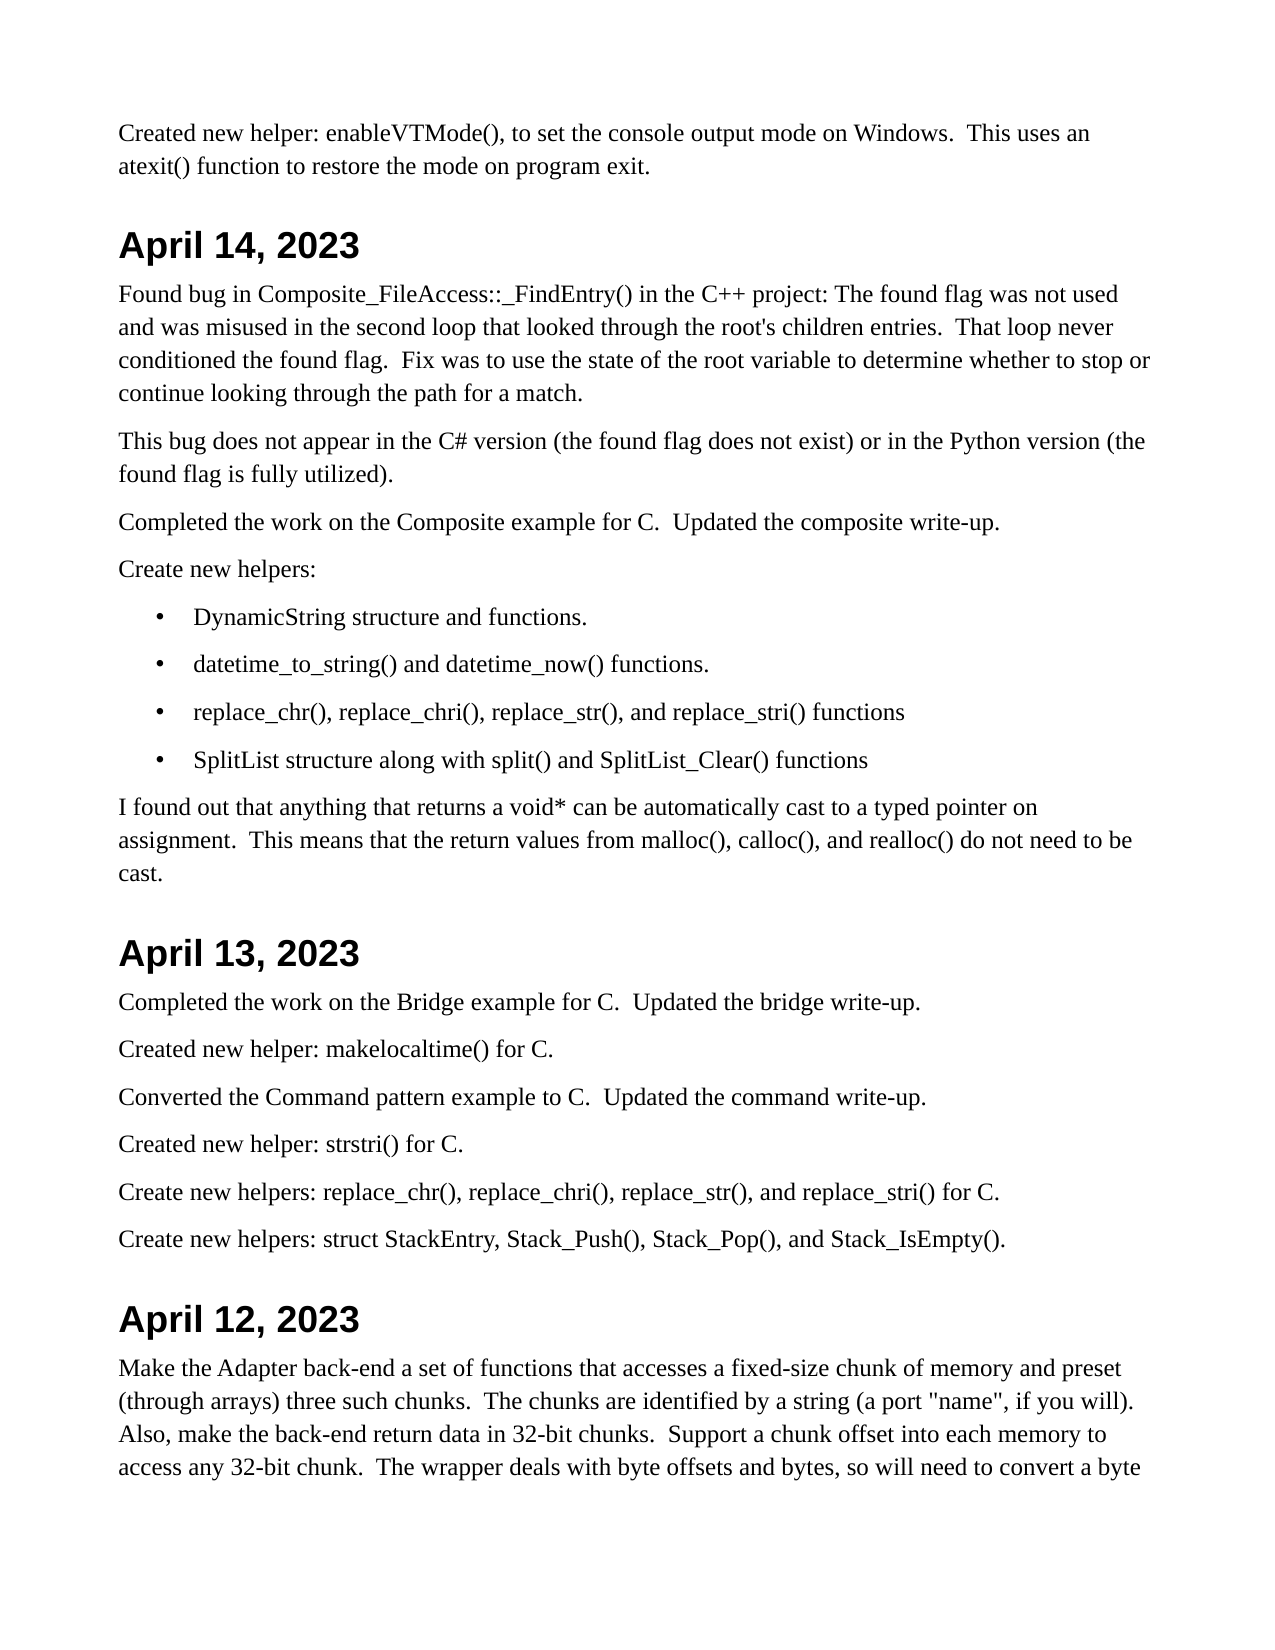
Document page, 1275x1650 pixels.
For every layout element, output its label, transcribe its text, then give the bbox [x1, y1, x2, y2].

subtitle April 13, 2023 [118, 931, 1157, 974]
text Create new helpers: struct StackEntry, Stack_Push(), Stack_Pop(), and Stack_IsEmpty(). [118, 1224, 1157, 1253]
subtitle April 12, 2023 [118, 1297, 1157, 1340]
text Created new helper: strstri() for C. [118, 1129, 1157, 1158]
list SplitList structure along with split() and SplitList_Clear() functions [156, 745, 1157, 773]
text Create new helpers: [118, 554, 1157, 583]
list datetime_to_string() and datetime_now() functions. [156, 649, 1157, 678]
subtitle April 14, 2023 [118, 224, 1157, 267]
text Create new helpers: replace_chr(), replace_chri(), replace_str(), and replace_stri() for C. [118, 1177, 1157, 1206]
text Found bug in Composite_FileAccess::_FindEntry() in the C++ project: The found flag was not used and was misused in the second loop that looked through the root's children entries. That loop never conditioned the found flag. Fix was to use the state of the root variable to determine whether to stop or continue looking through the path for a match. [118, 279, 1157, 407]
list DynamicString structure and functions. [156, 602, 1157, 631]
list replace_chr(), replace_chri(), replace_str(), and replace_stri() functions [156, 697, 1157, 726]
text Created new helper: enableVTMode(), to set the console output mode on Windows. This uses an atexit() function to restore the mode on program exit. [118, 118, 1157, 180]
text I found out that anything that returns a void* can be automatically cast to a typed pointer on assignment. This means that the return values from malloc(), calloc(), and realloc() do not need to be cast. [118, 792, 1157, 887]
text Make the Adapter back-end a set of functions that accesses a fixed-size chunk of memory and preset (through arrays) three such chunks. The chunks are identified by a string (a port "name", if you will). Also, make the back-end return data in 32-bit chunks. Support a chunk offset into each memory to access any 32-bit chunk. The wrapper deals with byte offsets and bytes, so will need to convert a byte [118, 1353, 1157, 1481]
text Completed the work on the Composite example for C. Updated the composite write-up. [118, 507, 1157, 535]
text Created new helper: makelocaltime() for C. [118, 1034, 1157, 1063]
text This bug does not appear in the C# version (the found flag does not exist) or in the Python version (the found flag is fully utilized). [118, 426, 1157, 488]
text Converted the Command pattern example to C. Updated the command write-up. [118, 1082, 1157, 1111]
text Completed the work on the Bridge example for C. Updated the bridge write-up. [118, 987, 1157, 1015]
